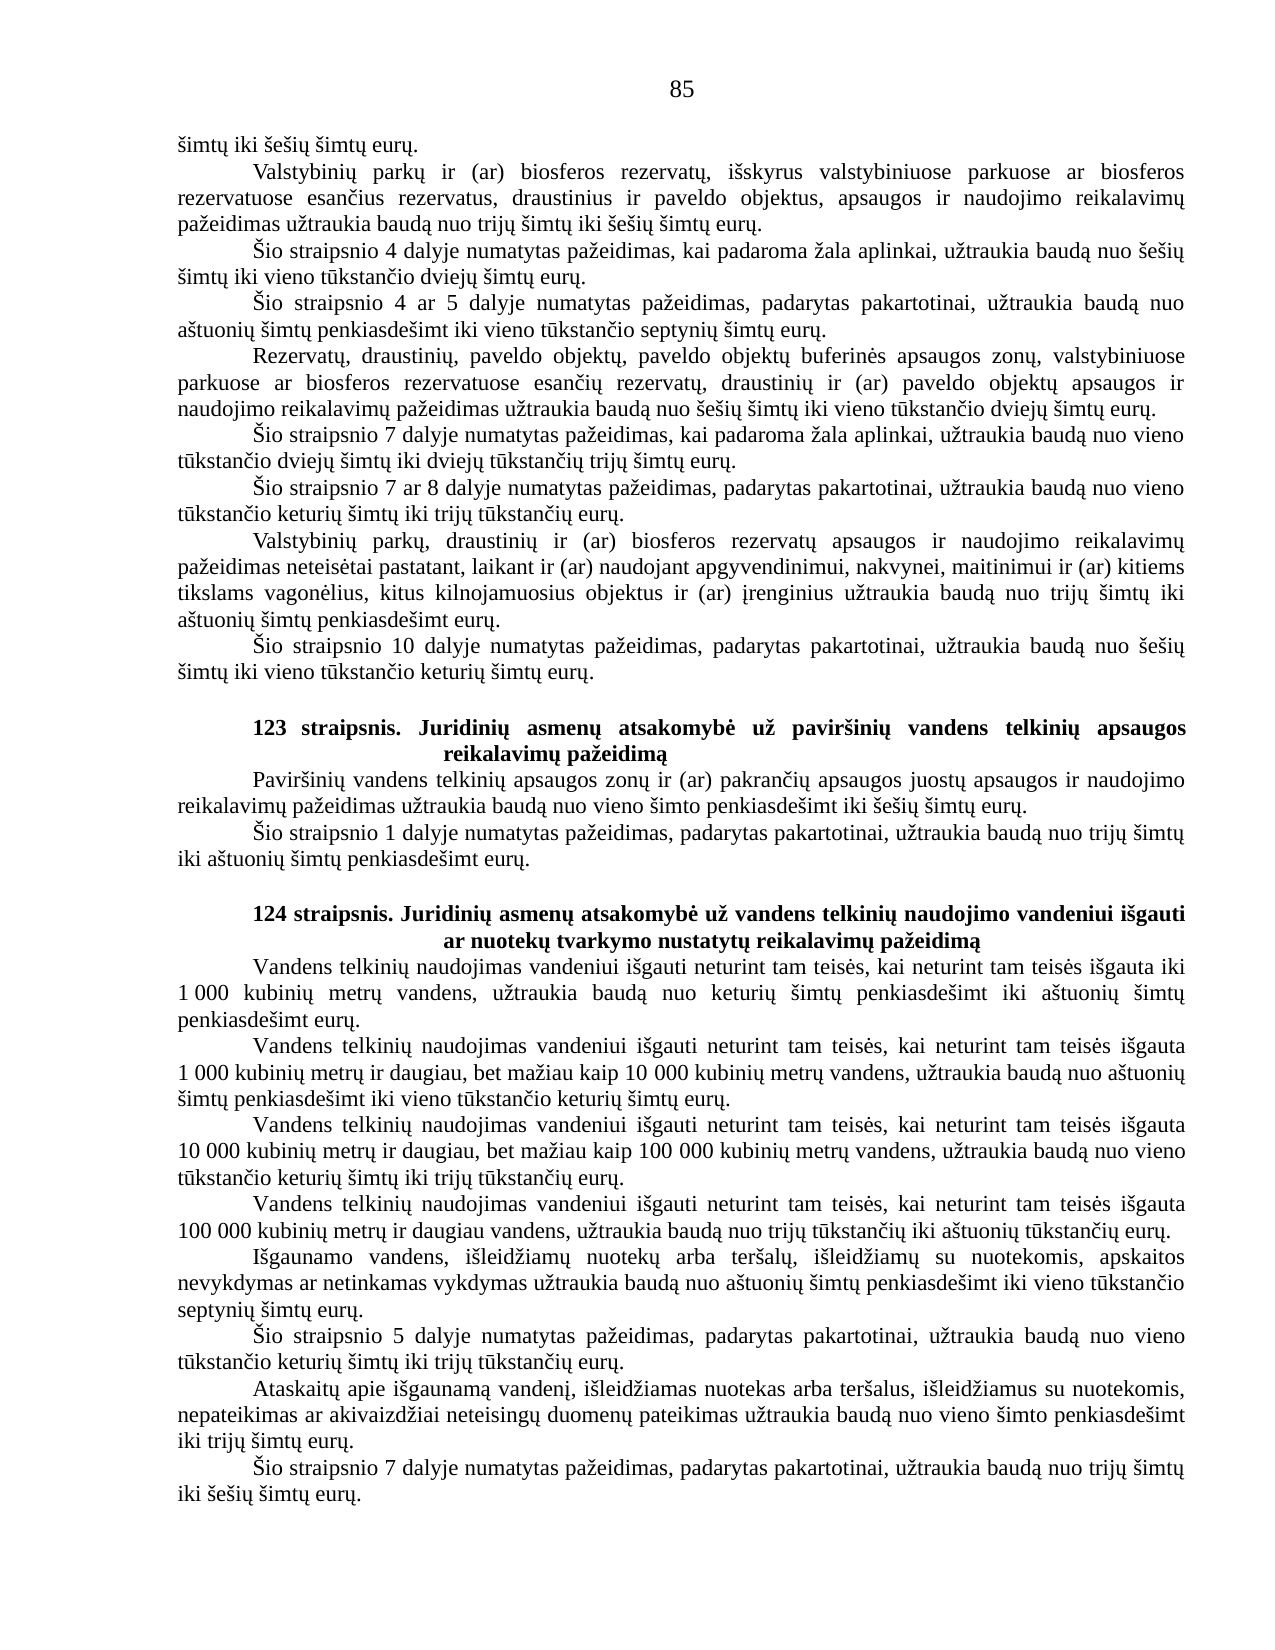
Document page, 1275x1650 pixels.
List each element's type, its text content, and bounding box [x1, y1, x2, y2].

text Ataskaitų apie išgaunamą vandenį, išleidžiamas nuotekas arba teršalus, išleidžiamus su nuotekomis, nepateikimas ar akivaizdžiai neteisingų duomenų pateikimas užtraukia baudą nuo vieno šimto penkiasdešimt iki trijų šimtų eurų. [177, 1375, 1186, 1454]
text Šio straipsnio 7 dalyje numatytas pažeidimas, padarytas pakartotinai, užtraukia baudą nuo trijų šimtų iki šešių šimtų eurų. [177, 1454, 1186, 1507]
text Vandens telkinių naudojimas vandeniui išgauti neturint tam teisės, kai neturint tam teisės išgauta 100 000 kubinių metrų ir daugiau vandens, užtraukia baudą nuo trijų tūkstančių iki aštuonių tūkstančių eurų. [177, 1190, 1186, 1243]
text Šio straipsnio 7 ar 8 dalyje numatytas pažeidimas, padarytas pakartotinai, užtraukia baudą nuo vieno tūkstančio keturių šimtų iki trijų tūkstančių eurų. [177, 474, 1186, 527]
text Rezervatų, draustinių, paveldo objektų, paveldo objektų buferinės apsaugos zonų, valstybiniuose parkuose ar biosferos rezervatuose esančių rezervatų, draustinių ir (ar) paveldo objektų apsaugos ir naudojimo reikalavimų pažeidimas užtraukia baudą nuo šešių šimtų iki vieno tūkstančio dviejų šimtų eurų. [177, 342, 1186, 421]
text Vandens telkinių naudojimas vandeniui išgauti neturint tam teisės, kai neturint tam teisės išgauta 10 000 kubinių metrų ir daugiau, bet mažiau kaip 100 000 kubinių metrų vandens, užtraukia baudą nuo vieno tūkstančio keturių šimtų iki trijų tūkstančių eurų. [177, 1111, 1186, 1190]
text šimtų iki šešių šimtų eurų. [177, 131, 1186, 158]
text Valstybinių parkų, draustinių ir (ar) biosferos rezervatų apsaugos ir naudojimo reikalavimų pažeidimas neteisėtai pastatant, laikant ir (ar) naudojant apgyvendinimui, nakvynei, maitinimui ir (ar) kitiems tikslams vagonėlius, kitus kilnojamuosius objektus ir (ar) įrenginius užtraukia baudą nuo trijų šimtų iki aštuonių šimtų penkiasdešimt eurų. [177, 527, 1186, 632]
text Šio straipsnio 4 ar 5 dalyje numatytas pažeidimas, padarytas pakartotinai, užtraukia baudą nuo aštuonių šimtų penkiasdešimt iki vieno tūkstančio septynių šimtų eurų. [177, 289, 1186, 342]
text Valstybinių parkų ir (ar) biosferos rezervatų, išskyrus valstybiniuose parkuose ar biosferos rezervatuose esančius rezervatus, draustinius ir paveldo objektus, apsaugos ir naudojimo reikalavimų pažeidimas užtraukia baudą nuo trijų šimtų iki šešių šimtų eurų. [177, 158, 1186, 237]
text Išgaunamo vandens, išleidžiamų nuotekų arba teršalų, išleidžiamų su nuotekomis, apskaitos nevykdymas ar netinkamas vykdymas užtraukia baudą nuo aštuonių šimtų penkiasdešimt iki vieno tūkstančio septynių šimtų eurų. [177, 1243, 1186, 1322]
text 123 straipsnis. Juridinių asmenų atsakomybė už paviršinių vandens telkinių apsaugos reikalavimų pažeidimą [252, 713, 1186, 766]
text Šio straipsnio 10 dalyje numatytas pažeidimas, padarytas pakartotinai, užtraukia baudą nuo šešių šimtų iki vieno tūkstančio keturių šimtų eurų. [177, 632, 1186, 685]
text 124 straipsnis. Juridinių asmenų atsakomybė už vandens telkinių naudojimo vandeniui išgauti ar nuotekų tvarkymo nustatytų reikalavimų pažeidimą [252, 900, 1186, 953]
text Vandens telkinių naudojimas vandeniui išgauti neturint tam teisės, kai neturint tam teisės išgauta 1 000 kubinių metrų ir daugiau, bet mažiau kaip 10 000 kubinių metrų vandens, užtraukia baudą nuo aštuonių šimtų penkiasdešimt iki vieno tūkstančio keturių šimtų eurų. [177, 1032, 1186, 1111]
text Paviršinių vandens telkinių apsaugos zonų ir (ar) pakrančių apsaugos juostų apsaugos ir naudojimo reikalavimų pažeidimas užtraukia baudą nuo vieno šimto penkiasdešimt iki šešių šimtų eurų. [177, 766, 1186, 819]
text Šio straipsnio 5 dalyje numatytas pažeidimas, padarytas pakartotinai, užtraukia baudą nuo vieno tūkstančio keturių šimtų iki trijų tūkstančių eurų. [177, 1322, 1186, 1375]
text Šio straipsnio 1 dalyje numatytas pažeidimas, padarytas pakartotinai, užtraukia baudą nuo trijų šimtų iki aštuonių šimtų penkiasdešimt eurų. [177, 819, 1186, 872]
text Vandens telkinių naudojimas vandeniui išgauti neturint tam teisės, kai neturint tam teisės išgauta iki 1 000 kubinių metrų vandens, užtraukia baudą nuo keturių šimtų penkiasdešimt iki aštuonių šimtų penkiasdešimt eurų. [177, 953, 1186, 1032]
text Šio straipsnio 7 dalyje numatytas pažeidimas, kai padaroma žala aplinkai, užtraukia baudą nuo vieno tūkstančio dviejų šimtų iki dviejų tūkstančių trijų šimtų eurų. [177, 421, 1186, 474]
text Šio straipsnio 4 dalyje numatytas pažeidimas, kai padaroma žala aplinkai, užtraukia baudą nuo šešių šimtų iki vieno tūkstančio dviejų šimtų eurų. [177, 237, 1186, 289]
